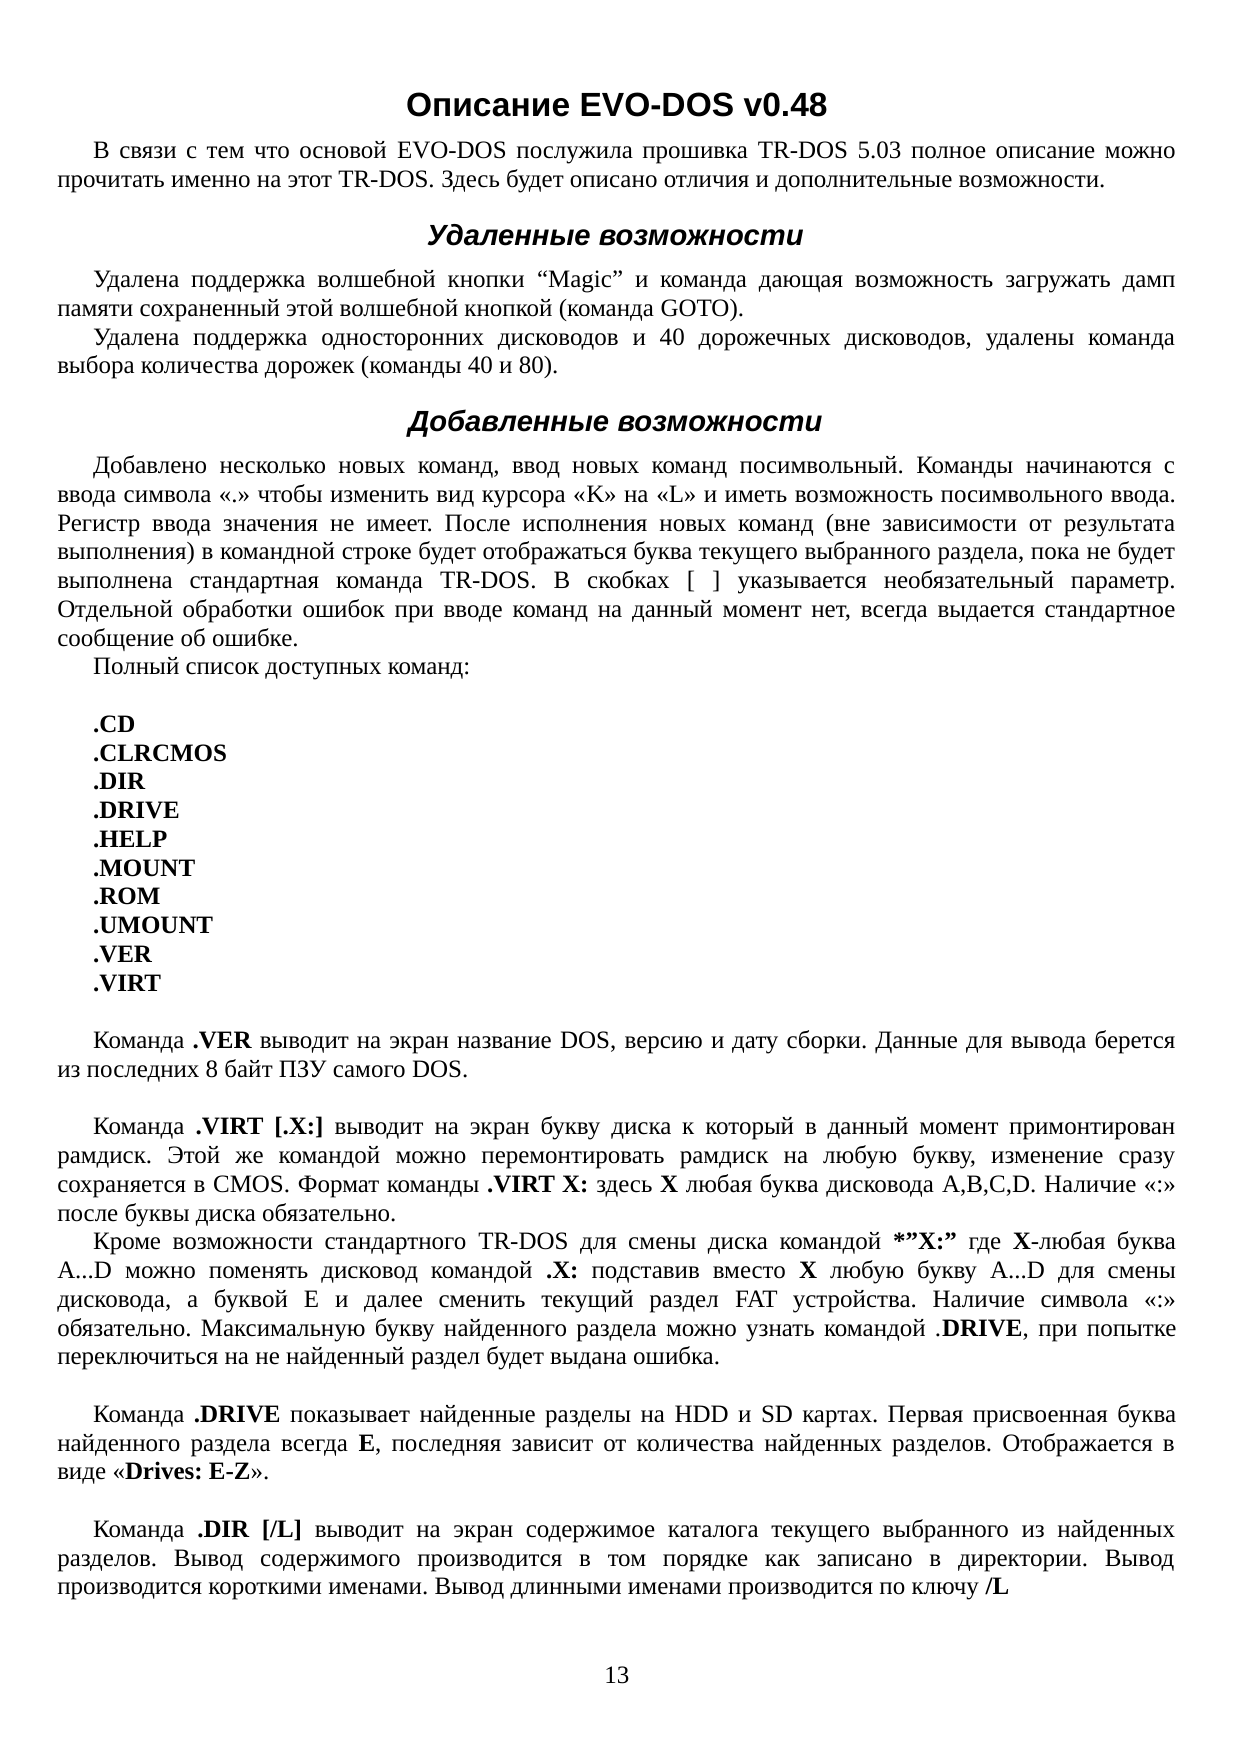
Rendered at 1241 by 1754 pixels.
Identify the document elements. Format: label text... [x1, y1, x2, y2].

text .DRIVE [57, 795, 1176, 824]
text Команда .VIRT [.X:] выводит на экран букву диска к который в данный момент примонтирован рамдиск. Этой же командой можно перемонтировать рамдиск на любую букву, изменение сразу сохраняется в CMOS. Формат команды .VIRT X: здесь X любая буква дисковода A,B,C,D. Наличие «:» после буквы диска обязательно. [57, 1111, 1176, 1226]
text В связи с тем что основой EVO-DOS послужила прошивка TR-DOS 5.03 полное описание можно прочитать именно на этот TR-DOS. Здесь будет описано отличия и дополнительные возможности. [57, 136, 1176, 193]
text .UMOUNT [57, 910, 1176, 939]
subtitle Удаленные возможности [57, 218, 1176, 252]
subtitle Описание EVO-DOS v0.48 [57, 84, 1176, 123]
text .CLRCMOS [57, 738, 1176, 766]
text Команда .DRIVE показывает найденные разделы на HDD и SD картах. Первая присвоенная буква найденного раздела всегда E, последняя зависит от количества найденных разделов. Отображается в виде «Drives: E-Z». [57, 1399, 1176, 1485]
text Команда .VER выводит на экран название DOS, версию и дату сборки. Данные для вывода берется из последних 8 байт ПЗУ самого DOS. [57, 1025, 1176, 1083]
text .MOUNT [57, 853, 1176, 881]
text Кроме возможности стандартного TR-DOS для смены диска командой *”X:” где X-любая буква A...D можно поменять дисковод командой .X: подставив вместо X любую букву A...D для смены дисковода, а буквой E и далее сменить текущий раздел FAT устройства. Наличие символа «:» обязательно. Максимальную букву найденного раздела можно узнать командой .DRIVE, при попытке переключиться на не найденный раздел будет выдана ошибка. [57, 1226, 1176, 1370]
text .VIRT [57, 968, 1176, 996]
text .ROM [57, 881, 1176, 910]
text Добавлено несколько новых команд, ввод новых команд посимвольный. Команды начинаются с ввода символа «.» чтобы изменить вид курсора «K» на «L» и иметь возможность посимвольного ввода. Регистр ввода значения не имеет. После исполнения новых команд (вне зависимости от результата выполнения) в командной строке будет отображаться буква текущего выбранного раздела, пока не будет выполнена стандартная команда TR-DOS. В скобках [ ] указывается необязательный параметр. Отдельной обработки ошибок при вводе команд на данный момент нет, всегда выдается стандартное сообщение об ошибке. [57, 450, 1176, 651]
text .VER [57, 939, 1176, 968]
subtitle Добавленные возможности [57, 404, 1176, 438]
text .CD [57, 709, 1176, 738]
text Удалена поддержка волшебной кнопки “Magic” и команда дающая возможность загружать дамп памяти сохраненный этой волшебной кнопкой (команда GOTO). [57, 264, 1176, 322]
text .HELP [57, 824, 1176, 853]
text Полный список доступных команд: [57, 651, 1176, 680]
text Удалена поддержка односторонних дисководов и 40 дорожечных дисководов, удалены команда выбора количества дорожек (команды 40 и 80). [57, 322, 1176, 379]
text Команда .DIR [/L] выводит на экран содержимое каталога текущего выбранного из найденных разделов. Вывод содержимого производится в том порядке как записано в директории. Вывод производится короткими именами. Вывод длинными именами производится по ключу /L [57, 1514, 1176, 1600]
text .DIR [57, 766, 1176, 795]
